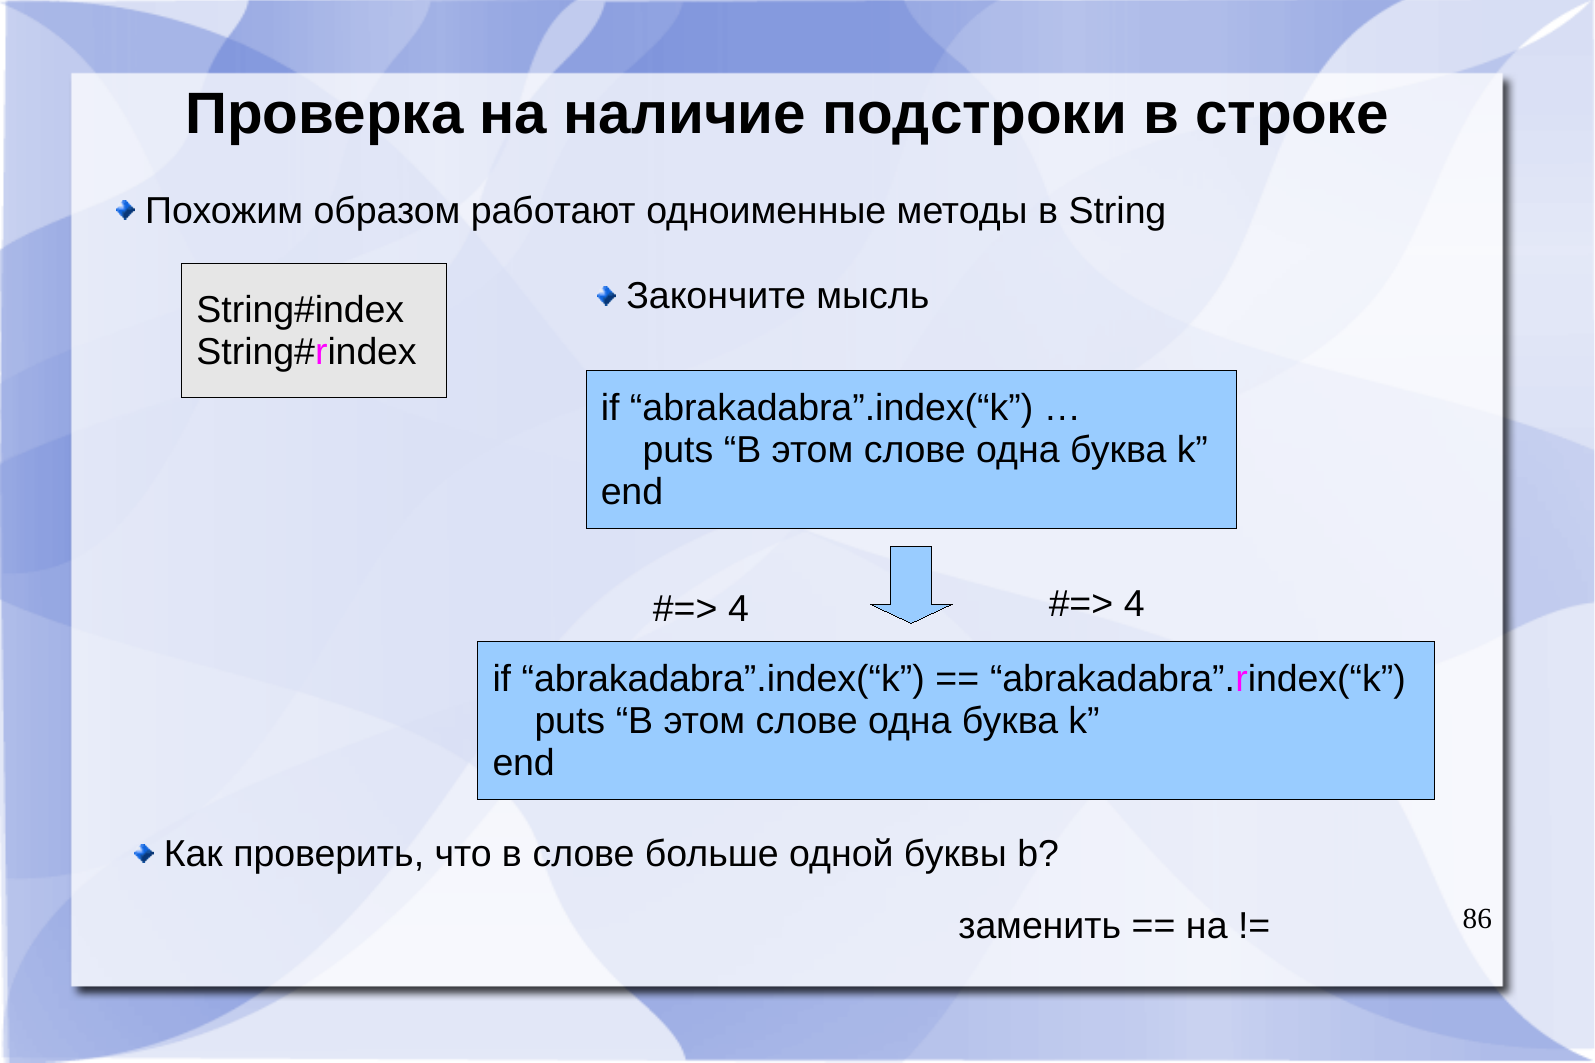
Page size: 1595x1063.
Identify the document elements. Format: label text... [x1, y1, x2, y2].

text_box Закончите мысль [582, 267, 945, 325]
text_box заменить == на != [943, 897, 1285, 955]
text_box [870, 546, 953, 624]
text_box String#index String#rindex [181, 263, 447, 398]
text_box if “abrakadabra”.index(“k”) == “abrakadabra”.rindex(“k”) puts “В этом слове одна буква k” end [477, 641, 1435, 800]
text_box if “abrakadabra”.index(“k”) … puts “В этом слове одна буква k” end [586, 370, 1237, 529]
title Проверка на наличие подстроки в строке [75, 75, 1501, 153]
picture [0, 0, 1595, 1063]
text_box Похожим образом работают одноименные методы в String [101, 181, 1182, 239]
text_box #=> 4 [638, 580, 793, 638]
text_box Как проверить, что в слове больше одной буквы b? [119, 825, 1075, 883]
text_box #=> 4 [1033, 574, 1189, 632]
